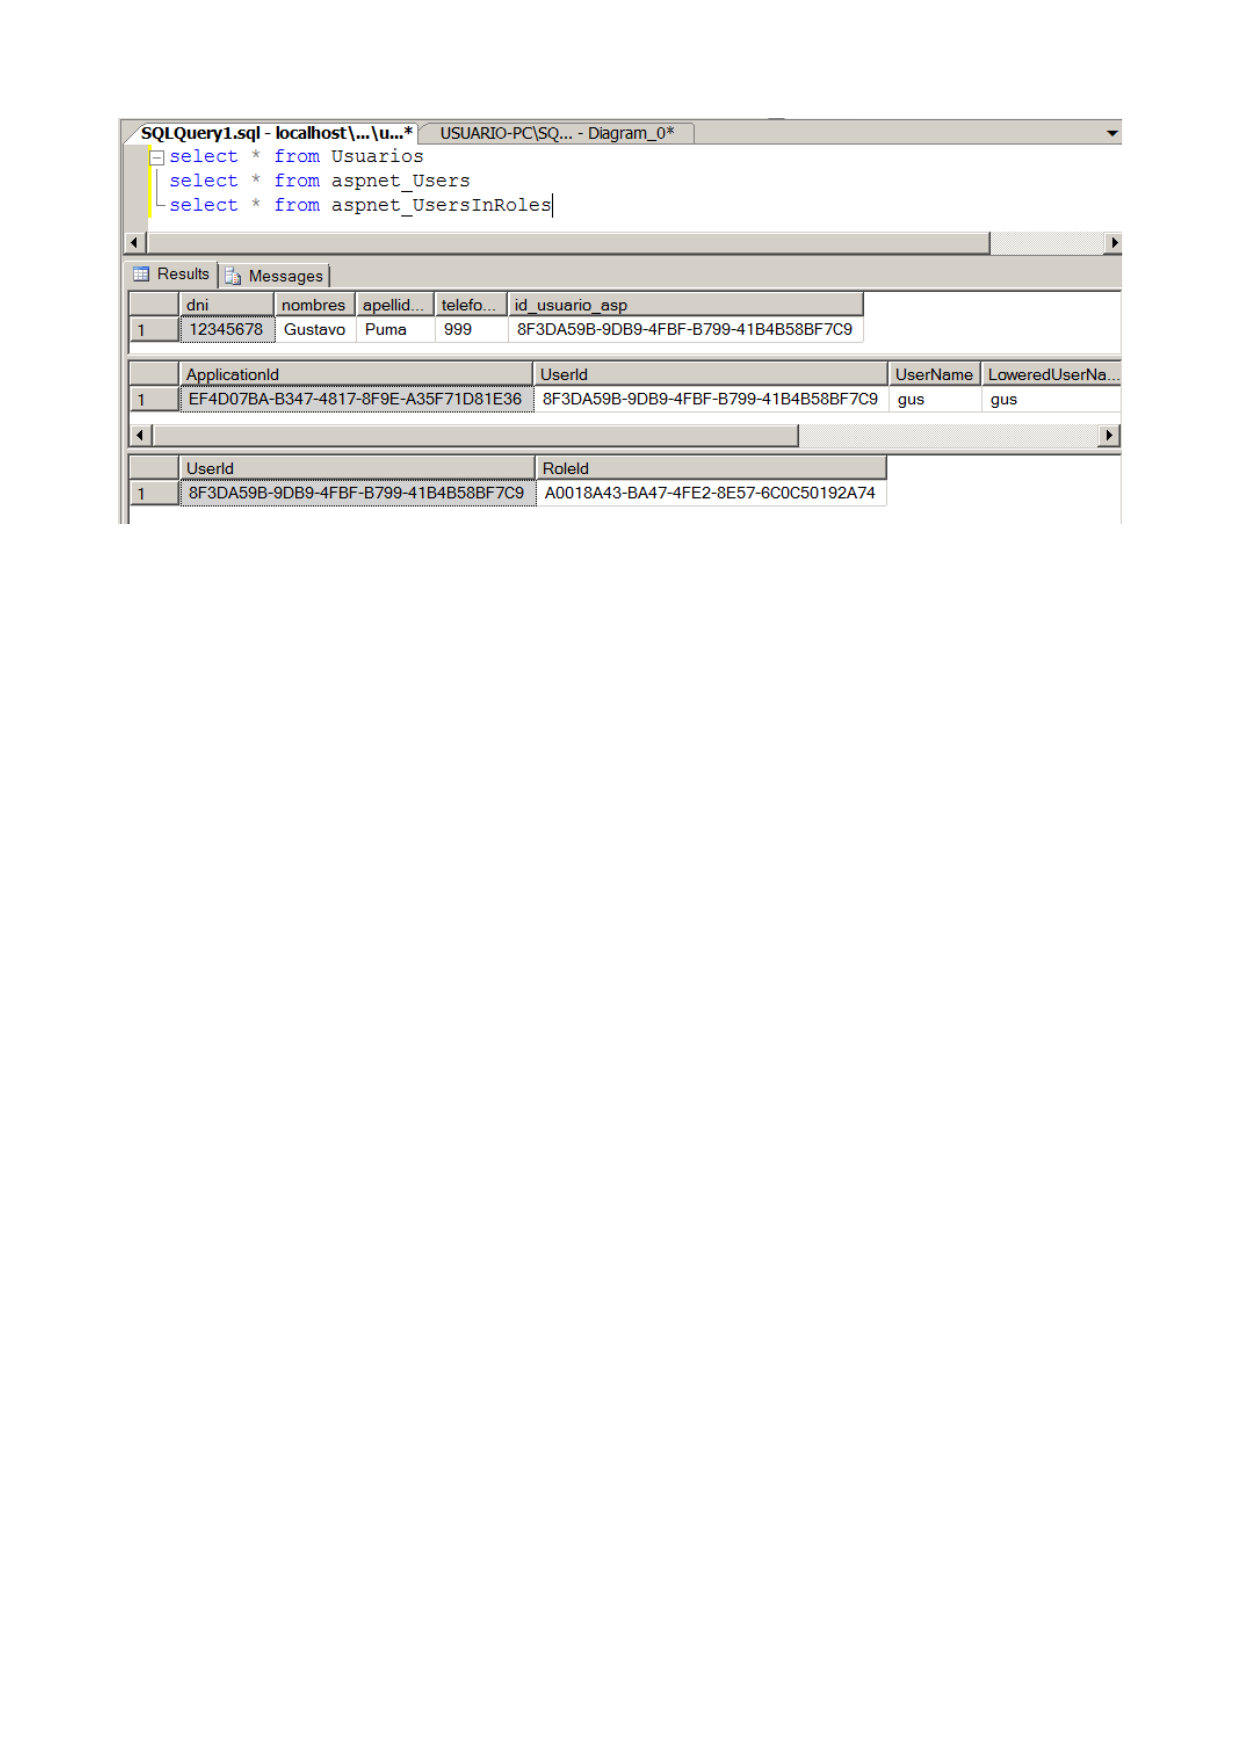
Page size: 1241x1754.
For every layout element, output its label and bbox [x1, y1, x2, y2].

picture [118, 118, 1123, 524]
